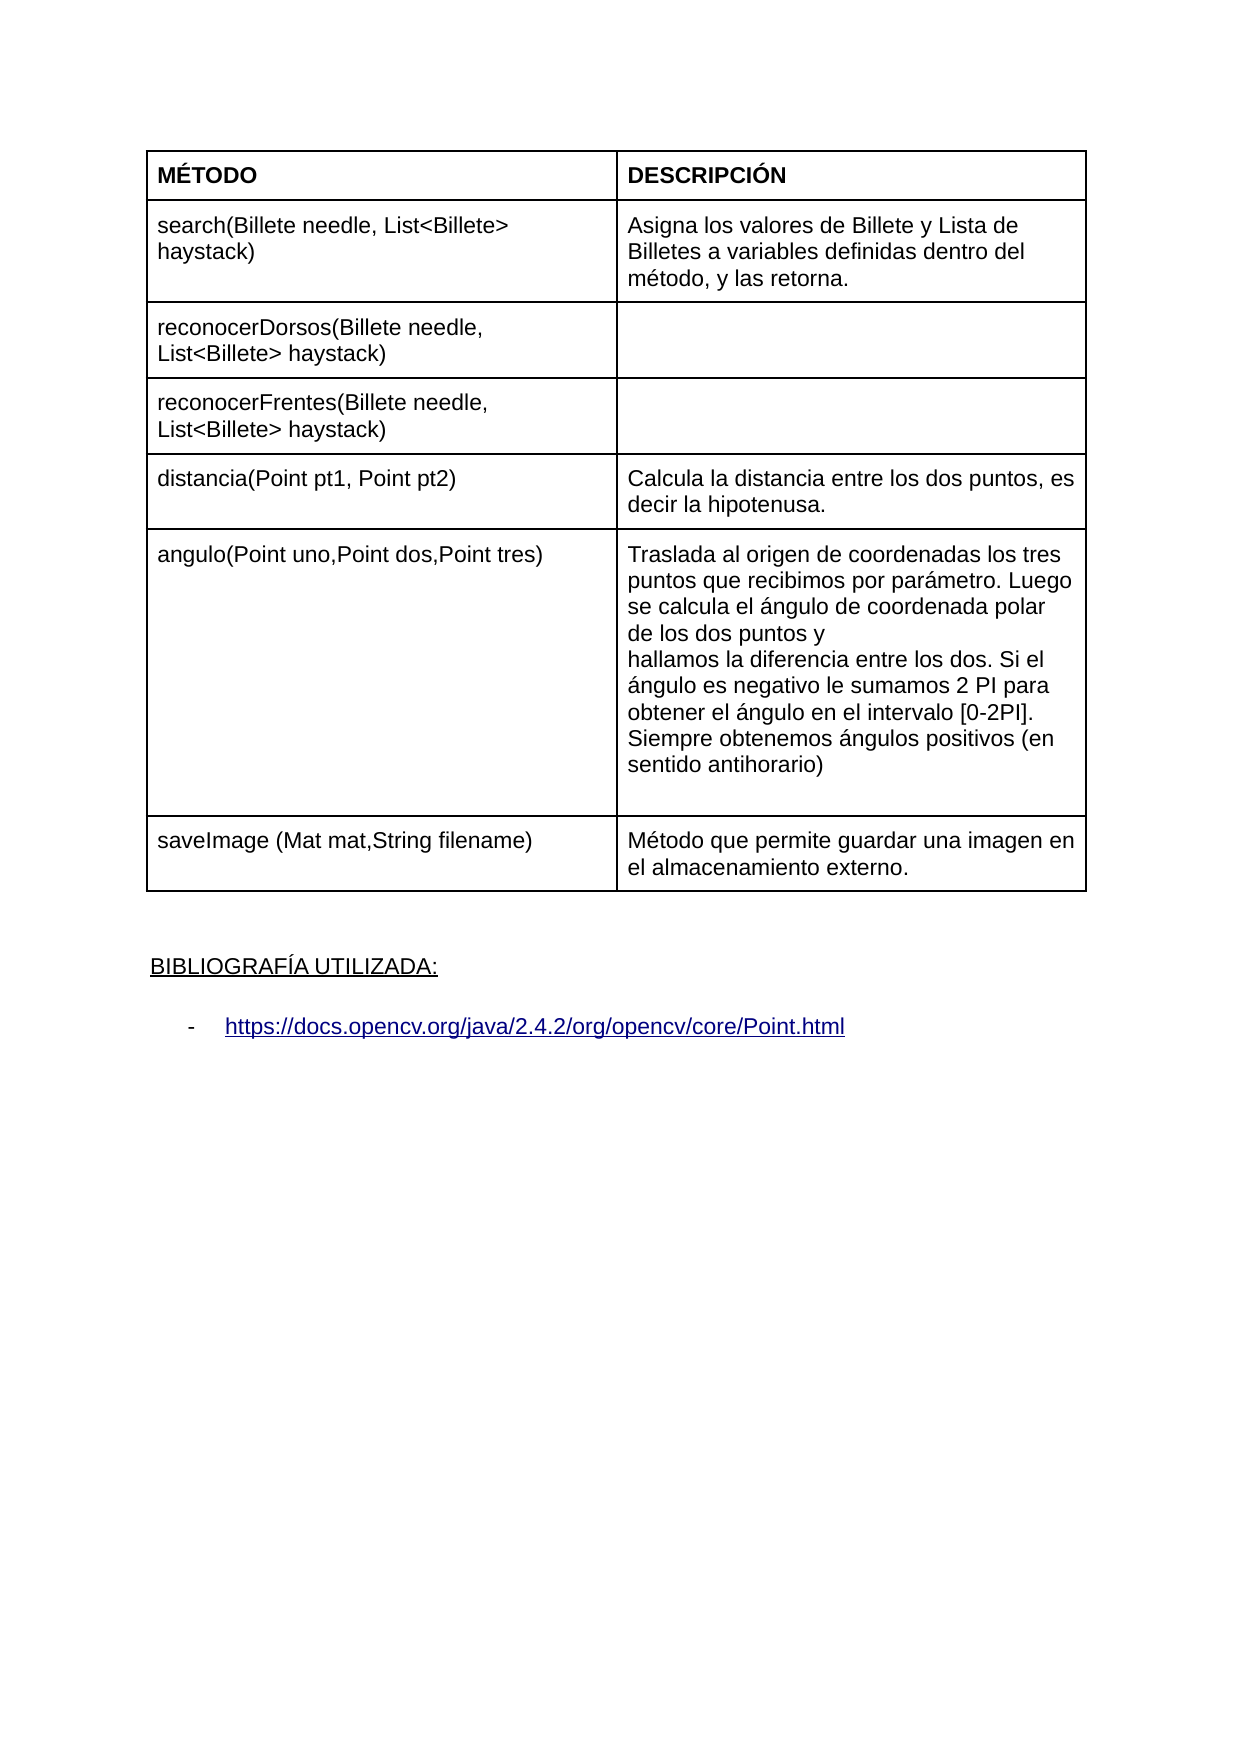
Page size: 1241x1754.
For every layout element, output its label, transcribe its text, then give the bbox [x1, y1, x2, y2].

table_cell angulo(Point uno,Point dos,Point tres) [148, 530, 616, 814]
text BIBLIOGRAFÍA UTILIZADA: [150, 953, 1090, 979]
table_header DESCRIPCIÓN [618, 152, 1085, 199]
table_cell Calcula la distancia entre los dos puntos, es decir la hipotenusa. [618, 455, 1085, 528]
table_cell distancia(Point pt1, Point pt2) [148, 455, 616, 528]
table_cell Método que permite guardar una imagen en el almacenamiento externo. [618, 817, 1085, 890]
table_cell Asigna los valores de Billete y Lista de Billetes a variables definidas dentro del método, y las retorna. [618, 201, 1085, 301]
table_cell reconocerFrentes(Billete needle, List<Billete> haystack) [148, 379, 616, 452]
table_cell saveImage (Mat mat,String filename) [148, 817, 616, 890]
table_cell [618, 379, 1085, 452]
table_cell reconocerDorsos(Billete needle, List<Billete> haystack) [148, 303, 616, 377]
table_cell search(Billete needle, List<Billete> haystack) [148, 201, 616, 301]
list https://docs.opencv.org/java/2.4.2/org/opencv/core/Point.html [187, 1013, 1090, 1039]
table_cell [618, 303, 1085, 377]
table_header MÉTODO [148, 152, 616, 199]
table_cell Traslada al origen de coordenadas los tres puntos que recibimos por parámetro. Luego se calcula el ángulo de coordenada polar de los dos puntos y hallamos la diferencia entre los dos. Si el ángulo es negativo le sumamos 2 PI para obtener el ángulo en el intervalo [0-2PI]. Siempre obtenemos ángulos positivos (en sentido antihorario) [618, 530, 1085, 814]
